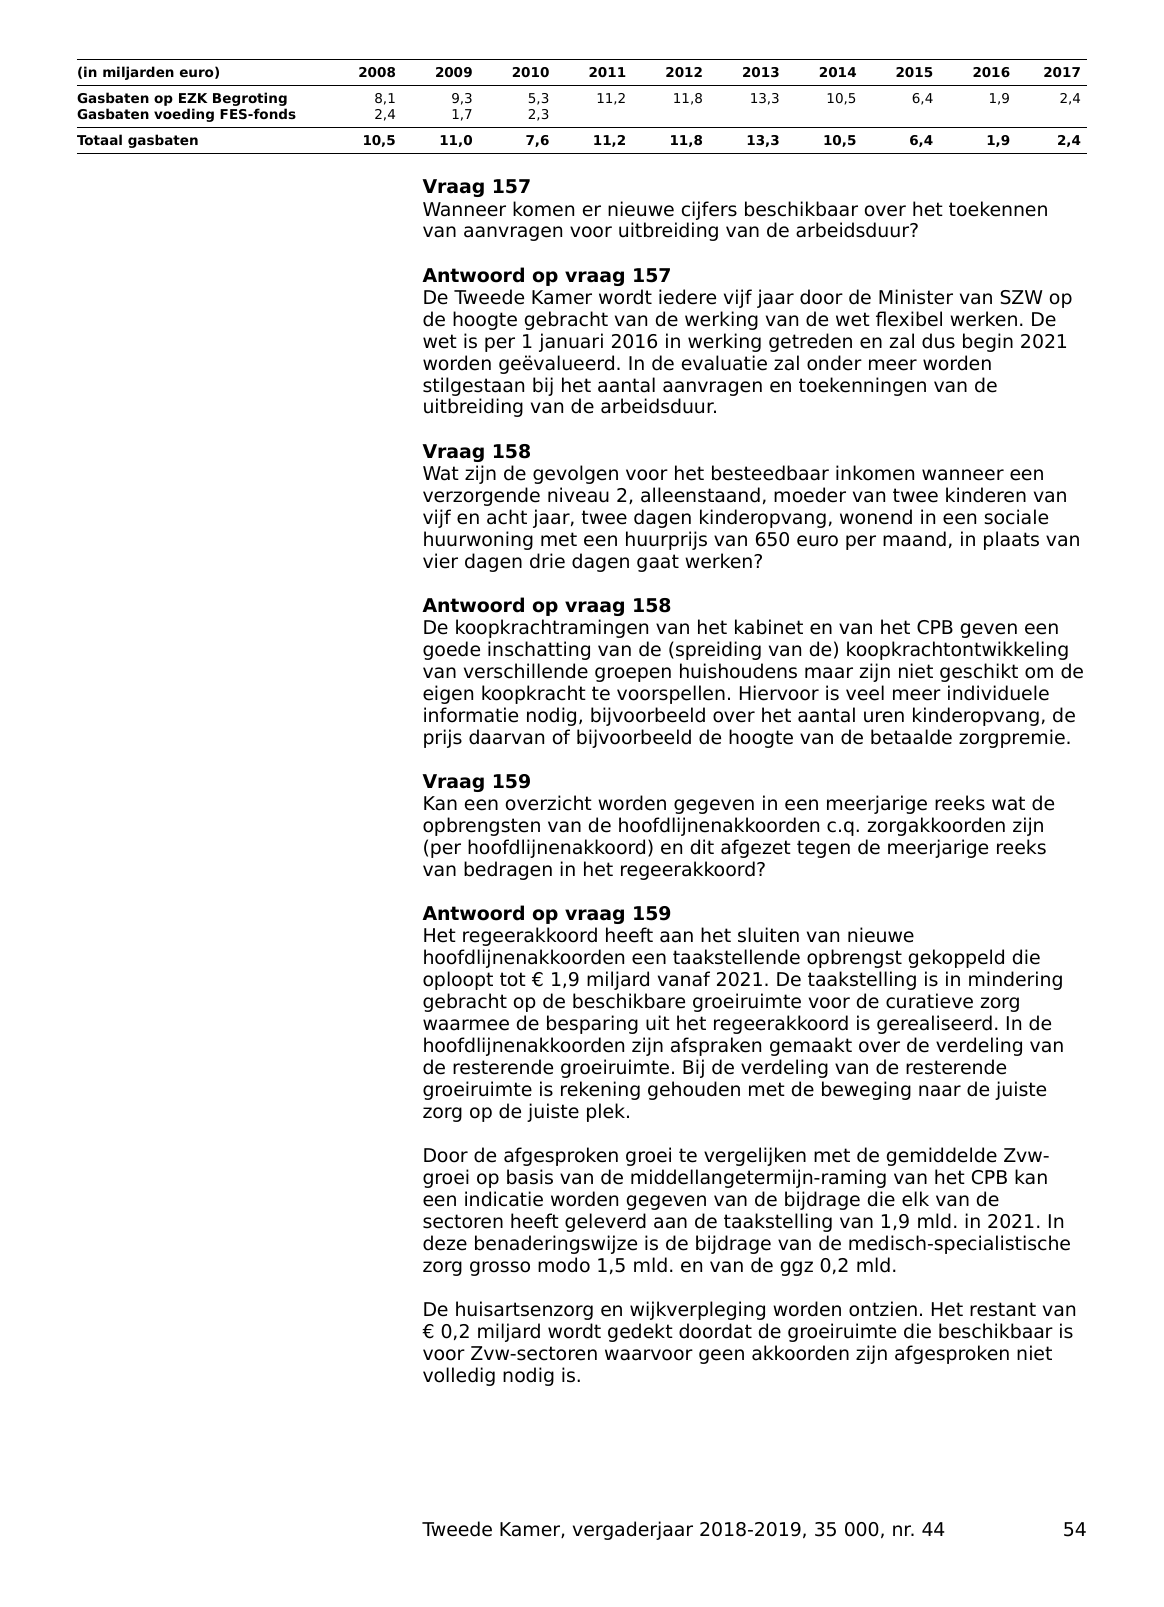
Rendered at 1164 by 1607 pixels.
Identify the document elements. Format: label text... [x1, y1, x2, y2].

table_cell [555, 107, 632, 127]
table_cell 13,3 [709, 86, 785, 107]
table_cell 10,5 [785, 86, 862, 107]
table_header (in miljarden euro) [77, 60, 325, 85]
table_cell [632, 107, 709, 127]
table_header 2017 [1016, 60, 1087, 85]
text Antwoord op vraag 159 [422, 903, 1087, 925]
table_cell 11,2 [555, 128, 632, 153]
table_cell [939, 107, 1016, 127]
text De koopkrachtramingen van het kabinet en van het CPB geven een goede inschatting van de (spreiding van de) koopkrachtontwikkeling van verschillende groepen huishoudens maar zijn niet geschikt om de eigen koopkracht te voorspellen. Hiervoor is veel meer individuele informatie nodig, bijvoorbeeld over het aantal uren kinderopvang, de prijs daarvan of bijvoorbeeld de hoogte van de betaalde zorgpremie. [422, 617, 1087, 748]
text Vraag 159 [422, 771, 1087, 793]
table_header 2014 [785, 60, 862, 85]
table_cell [1016, 107, 1087, 127]
table_cell [709, 107, 785, 127]
table_header 2016 [939, 60, 1016, 85]
table_cell Gasbaten op EZK Begroting [77, 86, 325, 107]
table_cell 6,4 [862, 86, 939, 107]
text Kan een overzicht worden gegeven in een meerjarige reeks wat de opbrengsten van de hoofdlijnenakkoorden c.q. zorgakkoorden zijn (per hoofdlijnenakkoord) en dit afgezet tegen de meerjarige reeks van bedragen in het regeerakkoord? [422, 793, 1087, 881]
table_cell 13,3 [709, 128, 785, 153]
table_cell 2,4 [325, 107, 402, 127]
table_header 2011 [555, 60, 632, 85]
table_cell 2,3 [478, 107, 555, 127]
table_cell 5,3 [478, 86, 555, 107]
table_cell 10,5 [325, 128, 402, 153]
table_cell 8,1 [325, 86, 402, 107]
table_cell [785, 107, 862, 127]
text Antwoord op vraag 157 [422, 264, 1087, 287]
table_header 2012 [632, 60, 709, 85]
text Het regeerakkoord heeft aan het sluiten van nieuwe hoofdlijnenakkoorden een taakstellende opbrengst gekoppeld die oploopt tot € 1,9 miljard vanaf 2021. De taakstelling is in mindering gebracht op de beschikbare groeiruimte voor de curatieve zorg waarmee de besparing uit het regeerakkoord is gerealiseerd. In de hoofdlijnenakkoorden zijn afspraken gemaakt over de verdeling van de resterende groeiruimte. Bij de verdeling van de resterende groeiruimte is rekening gehouden met de beweging naar de juiste zorg op de juiste plek. [422, 925, 1087, 1123]
table_cell 11,2 [555, 86, 632, 107]
text Vraag 158 [422, 441, 1087, 463]
text Wat zijn de gevolgen voor het besteedbaar inkomen wanneer een verzorgende niveau 2, alleenstaand, moeder van twee kinderen van vijf en acht jaar, twee dagen kinderopvang, wonend in een sociale huurwoning met een huurprijs van 650 euro per maand, in plaats van vier dagen drie dagen gaat werken? [422, 463, 1087, 572]
table_cell 7,6 [478, 128, 555, 153]
table_cell 1,7 [402, 107, 478, 127]
table_cell Gasbaten voeding FES-fonds [77, 107, 325, 127]
table_cell 6,4 [862, 128, 939, 153]
table_cell 2,4 [1016, 128, 1087, 153]
table_cell Totaal gasbaten [77, 128, 325, 153]
table_header 2015 [862, 60, 939, 85]
text Wanneer komen er nieuwe cijfers beschikbaar over het toekennen van aanvragen voor uitbreiding van de arbeidsduur? [422, 198, 1087, 242]
table_cell 1,9 [939, 128, 1016, 153]
table_cell 2,4 [1016, 86, 1087, 107]
table_cell [862, 107, 939, 127]
table_cell 11,8 [632, 86, 709, 107]
table_cell 11,8 [632, 128, 709, 153]
table_cell 1,9 [939, 86, 1016, 107]
text Antwoord op vraag 158 [422, 595, 1087, 617]
table_header 2010 [478, 60, 555, 85]
table_cell 9,3 [402, 86, 478, 107]
text Door de afgesproken groei te vergelijken met de gemiddelde Zvw-groei op basis van de middellangetermijn-raming van het CPB kan een indicatie worden gegeven van de bijdrage die elk van de sectoren heeft geleverd aan de taakstelling van 1,9 mld. in 2021. In deze benaderingswijze is de bijdrage van de medisch-specialistische zorg grosso modo 1,5 mld. en van de ggz 0,2 mld. [422, 1145, 1087, 1277]
text Vraag 157 [422, 176, 1087, 198]
text De Tweede Kamer wordt iedere vijf jaar door de Minister van SZW op de hoogte gebracht van de werking van de wet flexibel werken. De wet is per 1 januari 2016 in werking getreden en zal dus begin 2021 worden geëvalueerd. In de evaluatie zal onder meer worden stilgestaan bij het aantal aanvragen en toekenningen van de uitbreiding van de arbeidsduur. [422, 287, 1087, 418]
table_cell 10,5 [785, 128, 862, 153]
table_header 2008 [325, 60, 402, 85]
table_cell 11,0 [402, 128, 478, 153]
text De huisartsenzorg en wijkverpleging worden ontzien. Het restant van € 0,2 miljard wordt gedekt doordat de groeiruimte die beschikbaar is voor Zvw-sectoren waarvoor geen akkoorden zijn afgesproken niet volledig nodig is. [422, 1299, 1087, 1387]
table_header 2009 [402, 60, 478, 85]
table_header 2013 [709, 60, 785, 85]
